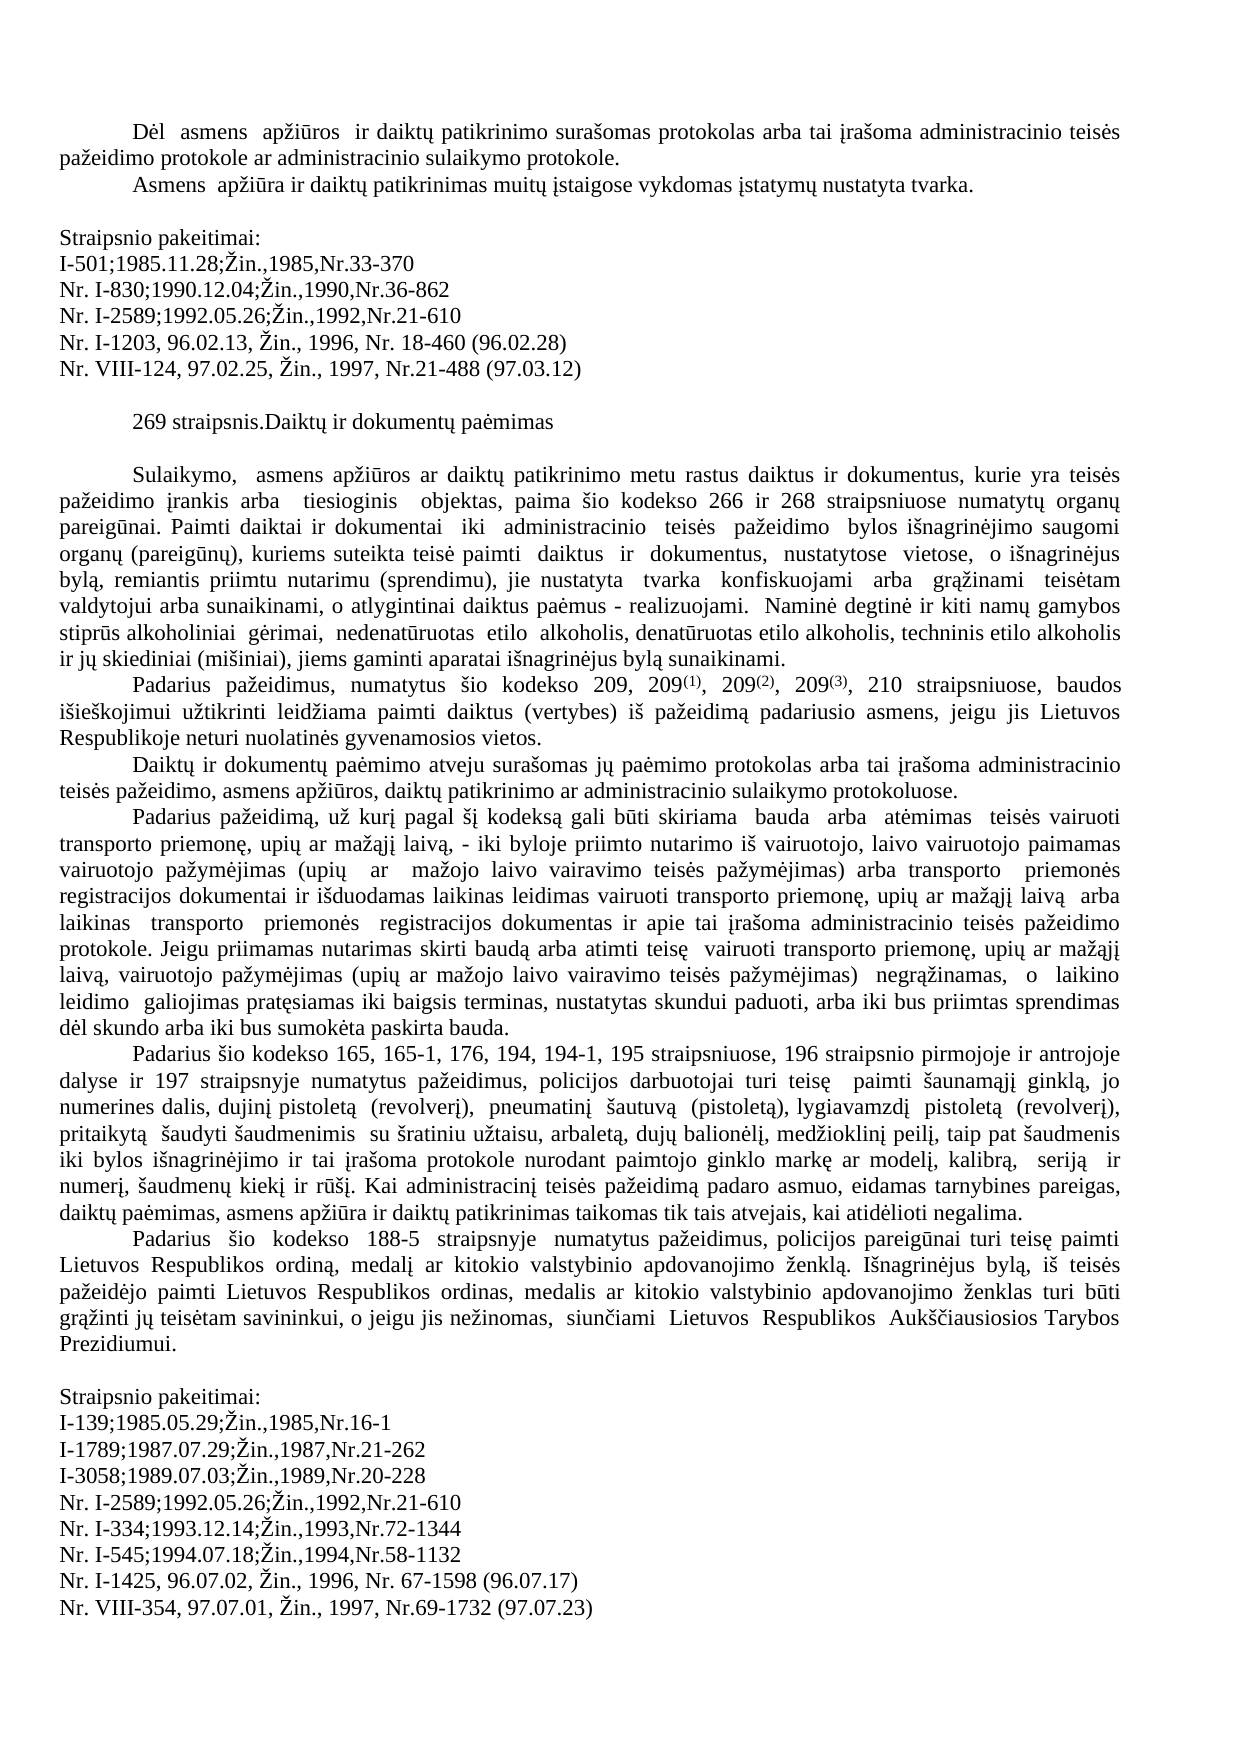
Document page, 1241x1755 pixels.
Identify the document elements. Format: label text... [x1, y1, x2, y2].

text I-501;1985.11.28;Žin.,1985,Nr.33-370 [59, 250, 1122, 276]
text Nr. VIII-124, 97.02.25, Žin., 1997, Nr.21-488 (97.03.12) [59, 355, 1122, 382]
text Padarius pažeidimą, už kurį pagal šį kodeksą gali būti skiriama bauda arba atėmimas teisės vairuoti transporto priemonę, upių ar mažąjį laivą, - iki byloje priimto nutarimo iš vairuotojo, laivo vairuotojo paimamas vairuotojo pažymėjimas (upių ar mažojo laivo vairavimo teisės pažymėjimas) arba transporto priemonės registracijos dokumentai ir išduodamas laikinas leidimas vairuoti transporto priemonę, upių ar mažąjį laivą arba laikinas transporto priemonės registracijos dokumentas ir apie tai įrašoma administracinio teisės pažeidimo protokole. Jeigu priimamas nutarimas skirti baudą arba atimti teisę vairuoti transporto priemonę, upių ar mažąjį laivą, vairuotojo pažymėjimas (upių ar mažojo laivo vairavimo teisės pažymėjimas) negrąžinamas, o laikino leidimo galiojimas pratęsiamas iki baigsis terminas, nustatytas skundui paduoti, arba iki bus priimtas sprendimas dėl skundo arba iki bus sumokėta paskirta bauda. [59, 803, 1122, 1041]
text Asmens apžiūra ir daiktų patikrinimas muitų įstaigose vykdomas įstatymų nustatyta tvarka. [59, 171, 1122, 197]
text I-3058;1989.07.03;Žin.,1989,Nr.20-228 [59, 1462, 1122, 1488]
text Nr. I-2589;1992.05.26;Žin.,1992,Nr.21-610 [59, 303, 1122, 329]
text Nr. VIII-354, 97.07.01, Žin., 1997, Nr.69-1732 (97.07.23) [59, 1594, 1122, 1620]
text Padarius pažeidimus, numatytus šio kodekso 209, 209(1), 209(2), 209(3), 210 straipsniuose, baudos išieškojimui užtikrinti leidžiama paimti daiktus (vertybes) iš pažeidimą padariusio asmens, jeigu jis Lietuvos Respublikoje neturi nuolatinės gyvenamosios vietos. [59, 672, 1122, 751]
text Nr. I-2589;1992.05.26;Žin.,1992,Nr.21-610 [59, 1488, 1122, 1515]
text Sulaikymo, asmens apžiūros ar daiktų patikrinimo metu rastus daiktus ir dokumentus, kurie yra teisės pažeidimo įrankis arba tiesioginis objektas, paima šio kodekso 266 ir 268 straipsniuose numatytų organų pareigūnai. Paimti daiktai ir dokumentai iki administracinio teisės pažeidimo bylos išnagrinėjimo saugomi organų (pareigūnų), kuriems suteikta teisė paimti daiktus ir dokumentus, nustatytose vietose, o išnagrinėjus bylą, remiantis priimtu nutarimu (sprendimu), jie nustatyta tvarka konfiskuojami arba grąžinami teisėtam valdytojui arba sunaikinami, o atlygintinai daiktus paėmus - realizuojami. Naminė degtinė ir kiti namų gamybos stiprūs alkoholiniai gėrimai, nedenatūruotas etilo alkoholis, denatūruotas etilo alkoholis, techninis etilo alkoholis ir jų skiediniai (mišiniai), jiems gaminti aparatai išnagrinėjus bylą sunaikinami. [59, 461, 1122, 672]
text Padarius šio kodekso 165, 165-1, 176, 194, 194-1, 195 straipsniuose, 196 straipsnio pirmojoje ir antrojoje dalyse ir 197 straipsnyje numatytus pažeidimus, policijos darbuotojai turi teisę paimti šaunamąjį ginklą, jo numerines dalis, dujinį pistoletą (revolverį), pneumatinį šautuvą (pistoletą), lygiavamzdį pistoletą (revolverį), pritaikytą šaudyti šaudmenimis su šratiniu užtaisu, arbaletą, dujų balionėlį, medžioklinį peilį, taip pat šaudmenis iki bylos išnagrinėjimo ir tai įrašoma protokole nurodant paimtojo ginklo markę ar modelį, kalibrą, seriją ir numerį, šaudmenų kiekį ir rūšį. Kai administracinį teisės pažeidimą padaro asmuo, eidamas tarnybines pareigas, daiktų paėmimas, asmens apžiūra ir daiktų patikrinimas taikomas tik tais atvejais, kai atidėlioti negalima. [59, 1041, 1122, 1225]
text Daiktų ir dokumentų paėmimo atveju surašomas jų paėmimo protokolas arba tai įrašoma administracinio teisės pažeidimo, asmens apžiūros, daiktų patikrinimo ar administracinio sulaikymo protokoluose. [59, 751, 1122, 803]
text Nr. I-1203, 96.02.13, Žin., 1996, Nr. 18-460 (96.02.28) [59, 329, 1122, 355]
text Straipsnio pakeitimai: [59, 223, 1122, 250]
text I-1789;1987.07.29;Žin.,1987,Nr.21-262 [59, 1436, 1122, 1462]
text Straipsnio pakeitimai: [59, 1383, 1122, 1409]
text 269 straipsnis.Daiktų ir dokumentų paėmimas [59, 408, 1122, 434]
text Nr. I-545;1994.07.18;Žin.,1994,Nr.58-1132 [59, 1541, 1122, 1568]
text I-139;1985.05.29;Žin.,1985,Nr.16-1 [59, 1409, 1122, 1436]
text Nr. I-1425, 96.07.02, Žin., 1996, Nr. 67-1598 (96.07.17) [59, 1568, 1122, 1594]
text Padarius šio kodekso 188-5 straipsnyje numatytus pažeidimus, policijos pareigūnai turi teisę paimti Lietuvos Respublikos ordiną, medalį ar kitokio valstybinio apdovanojimo ženklą. Išnagrinėjus bylą, iš teisės pažeidėjo paimti Lietuvos Respublikos ordinas, medalis ar kitokio valstybinio apdovanojimo ženklas turi būti grąžinti jų teisėtam savininkui, o jeigu jis nežinomas, siunčiami Lietuvos Respublikos Aukščiausiosios Tarybos Prezidiumui. [59, 1225, 1122, 1357]
text Dėl asmens apžiūros ir daiktų patikrinimo surašomas protokolas arba tai įrašoma administracinio teisės pažeidimo protokole ar administracinio sulaikymo protokole. [59, 118, 1122, 171]
text Nr. I-830;1990.12.04;Žin.,1990,Nr.36-862 [59, 276, 1122, 303]
text Nr. I-334;1993.12.14;Žin.,1993,Nr.72-1344 [59, 1515, 1122, 1541]
